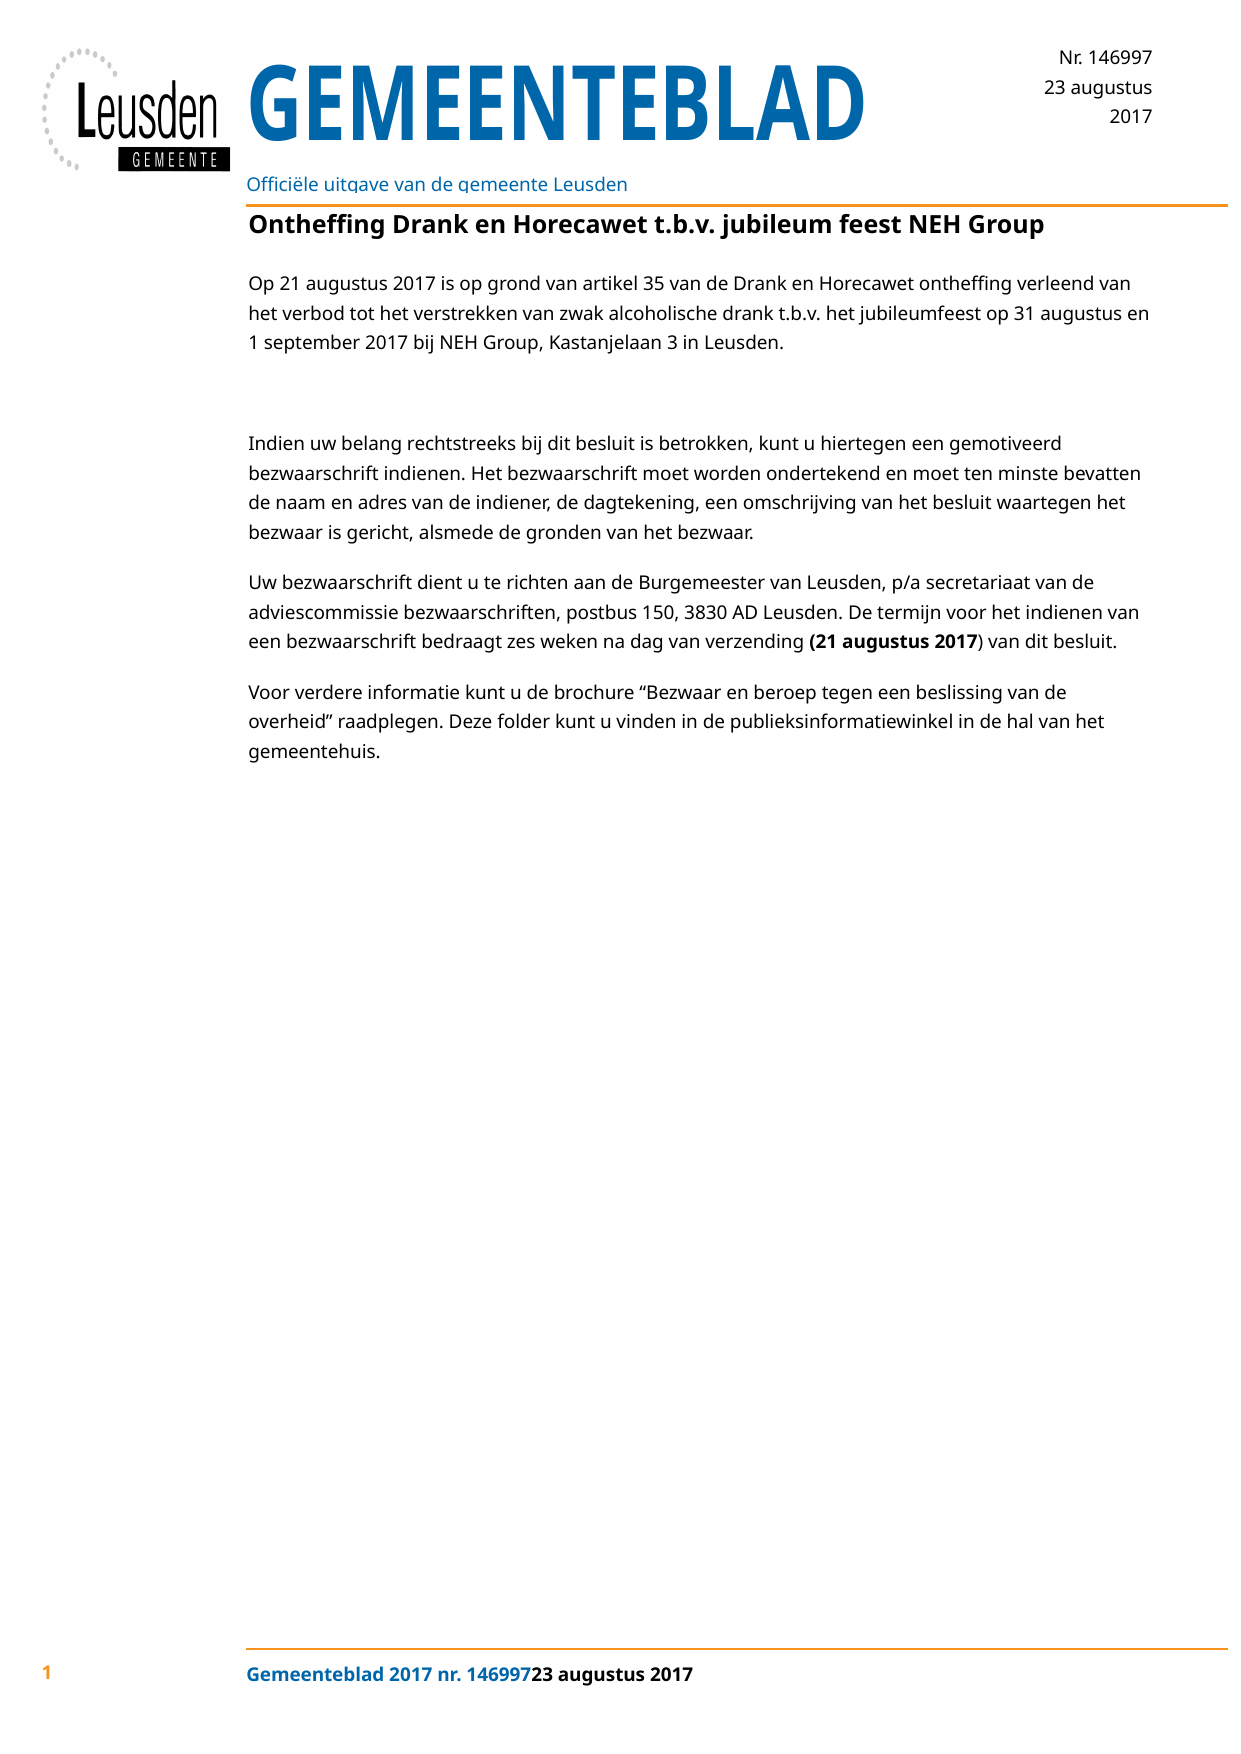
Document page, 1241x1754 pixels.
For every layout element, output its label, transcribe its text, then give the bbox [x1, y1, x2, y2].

text Ontheffing Drank en Horecawet t.b.v. jubileum feest NEH Group [248, 207, 1152, 241]
text Indien uw belang rechtstreeks bij dit besluit is betrokken, kunt u hiertegen een gemotiveerd bezwaarschrift indienen. Het bezwaarschrift moet worden ondertekend en moet ten minste bevatten de naam en adres van de indiener, de dagtekening, een omschrijving van het besluit waartegen het bezwaar is gericht, alsmede de gronden van het bezwaar. [248, 430, 1152, 545]
picture [41, 47, 231, 172]
text Op 21 augustus 2017 is op grond van artikel 35 van de Drank en Horecawet ontheffing verleend van het verbod tot het verstrekken van zwak alcoholische drank t.b.v. het jubileumfeest op 31 augustus en 1 september 2017 bij NEH Group, Kastanjelaan 3 in Leusden. [248, 270, 1152, 355]
text Voor verdere informatie kunt u de brochure “Bezwaar en beroep tegen een beslissing van de overheid” raadplegen. Deze folder kunt u vinden in de publieksinformatiewinkel in de hal van het gemeentehuis. [248, 679, 1152, 764]
text Uw bezwaarschrift dient u te richten aan de Burgemeester van Leusden, p/a secretariaat van de adviescommissie bezwaarschriften, postbus 150, 3830 AD Leusden. De termijn voor het indienen van een bezwaarschrift bedraagt zes weken na dag van verzending (21 augustus 2017) van dit besluit. [248, 569, 1152, 654]
